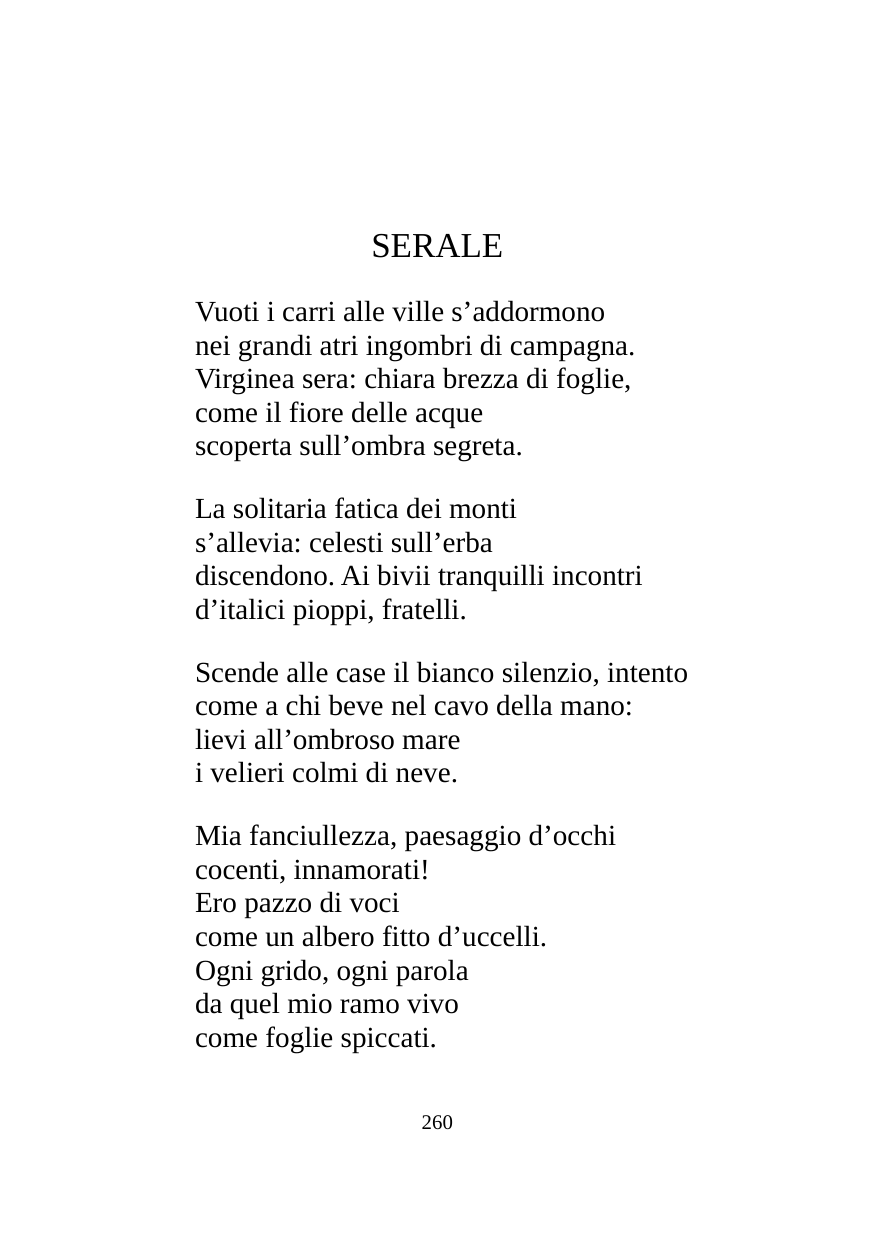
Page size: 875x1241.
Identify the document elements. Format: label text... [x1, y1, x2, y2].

subtitle SERALE [106, 224, 768, 264]
text Scende alle case il bianco silenzio, intento come a chi beve nel cavo della mano: lievi all’ombroso mare i velieri colmi di neve. [195, 655, 768, 789]
text Vuoti i carri alle ville s’addormono nei grandi atri ingombri di campagna. Virginea sera: chiara brezza di foglie, come il fiore delle acque scoperta sull’ombra segreta. [195, 294, 768, 462]
text Mia fanciullezza, paesaggio d’occhi cocenti, innamorati! Ero pazzo di voci come un albero fitto d’uccelli. Ogni grido, ogni parola da quel mio ramo vivo come foglie spiccati. [195, 818, 768, 1053]
text La solitaria fatica dei monti s’allevia: celesti sull’erba discendono. Ai bivii tranquilli incontri d’italici pioppi, fratelli. [195, 491, 768, 625]
